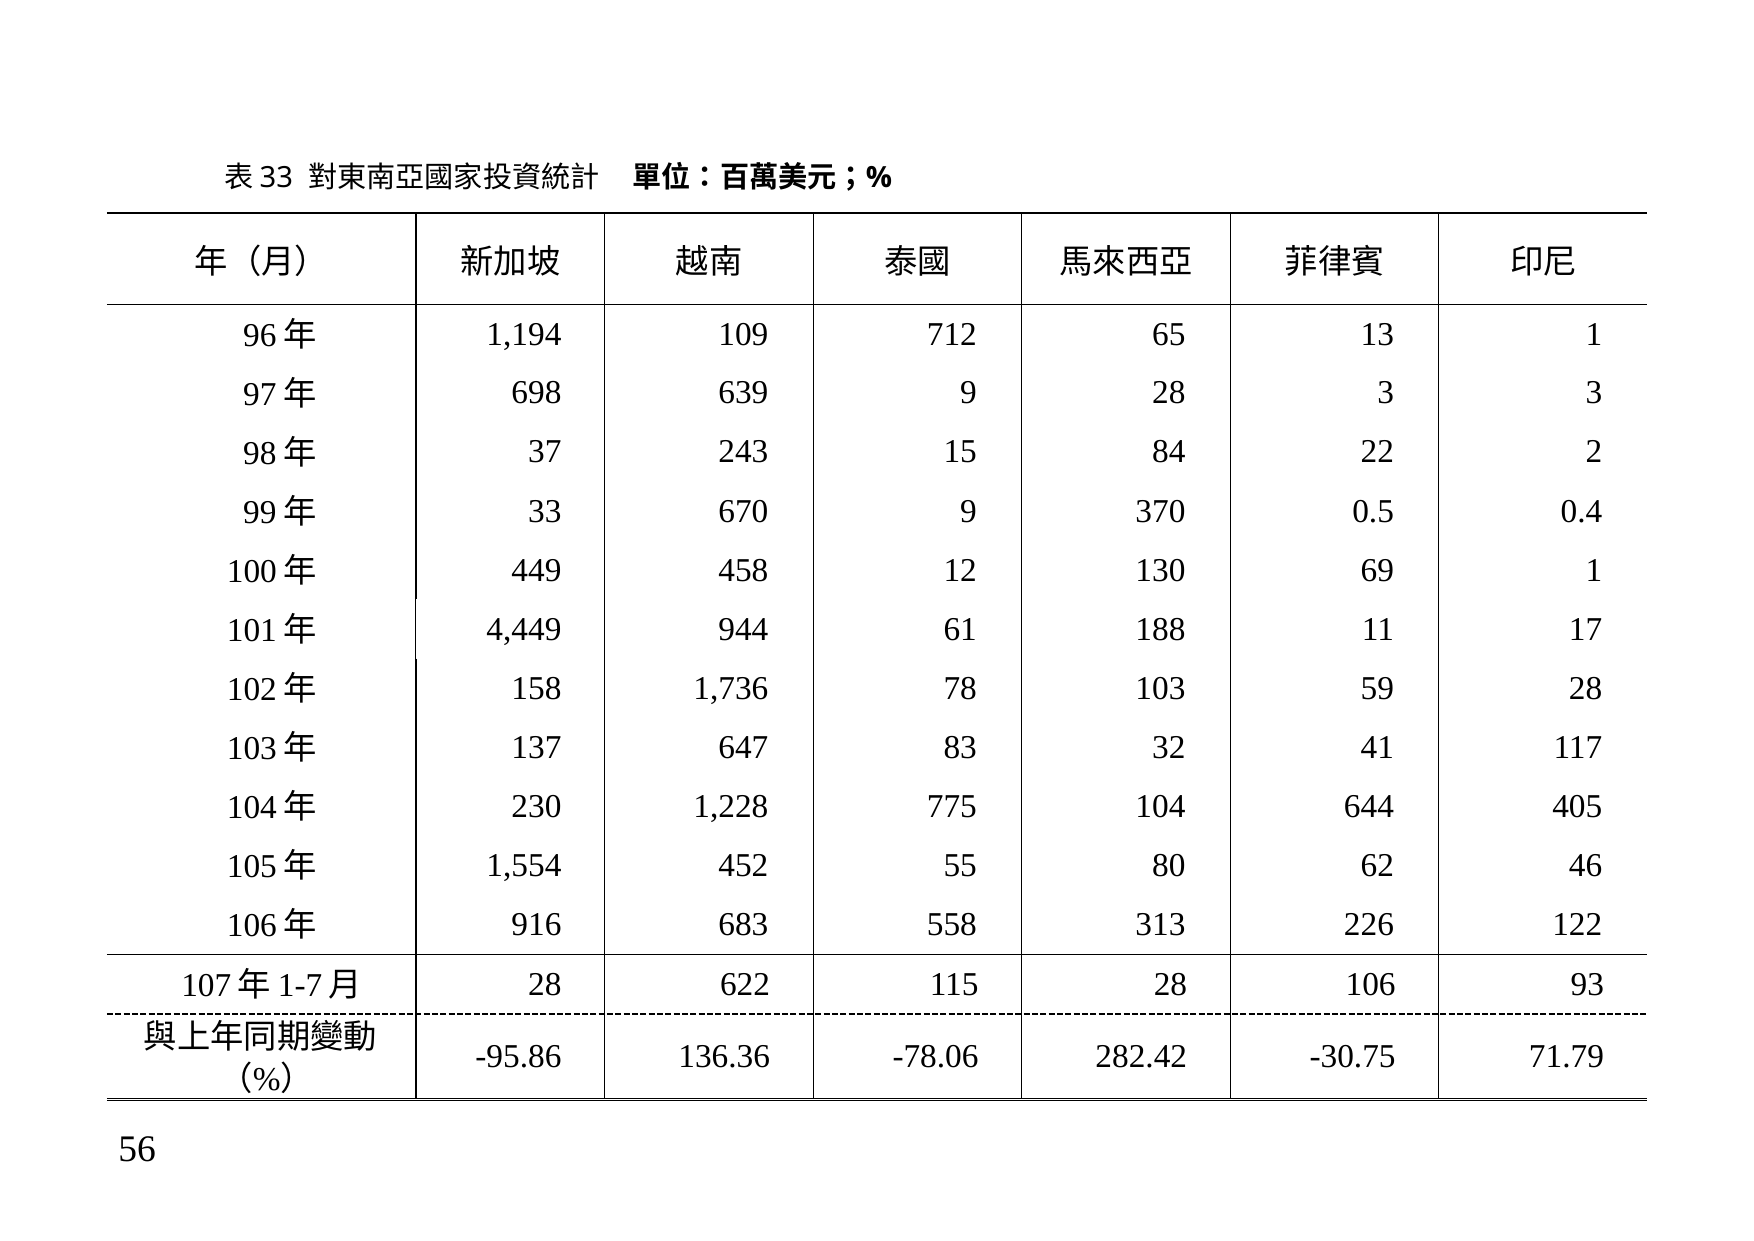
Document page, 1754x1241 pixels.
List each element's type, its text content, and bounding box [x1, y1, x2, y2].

table_cell 1 [1439, 305, 1647, 363]
table_cell 100年 [107, 540, 415, 599]
table_cell 698 [417, 363, 604, 422]
table_cell 46 [1439, 836, 1647, 895]
table_cell 1 [1439, 540, 1647, 599]
table_cell 449 [417, 540, 604, 599]
table_cell 28 [1022, 955, 1230, 1013]
table_cell 226 [1231, 895, 1438, 954]
table_cell 28 [417, 955, 604, 1013]
table_cell 158 [417, 659, 604, 717]
table_cell 622 [605, 955, 813, 1013]
table_cell 103 [1022, 659, 1230, 717]
table_cell 106 [1231, 955, 1438, 1013]
table_cell 452 [605, 836, 813, 895]
table_cell 944 [605, 599, 813, 658]
table_cell 1,554 [417, 836, 604, 895]
table_cell -78.06 [814, 1013, 1021, 1098]
table_cell -30.75 [1231, 1013, 1438, 1098]
table_cell 41 [1231, 718, 1438, 777]
table_cell 647 [605, 718, 813, 777]
table_cell 11 [1231, 599, 1438, 658]
table_cell 3 [1439, 363, 1647, 422]
table_cell 243 [605, 422, 813, 481]
table_cell 644 [1231, 777, 1438, 836]
table_cell 78 [814, 659, 1021, 717]
subtitle 表33 對東南亞國家投資統計 單位：百萬美元；% [118, 137, 1636, 212]
table_cell 109 [605, 305, 813, 363]
table_header 年（月） [107, 214, 415, 304]
table_cell 101年 [107, 599, 415, 658]
table_cell 775 [814, 777, 1021, 836]
table_cell 558 [814, 895, 1021, 954]
table_cell 37 [417, 422, 604, 481]
table_cell 69 [1231, 540, 1438, 599]
table_cell 17 [1439, 599, 1647, 658]
table_cell 122 [1439, 895, 1647, 954]
table_cell 9 [814, 363, 1021, 422]
table_cell 102年 [107, 659, 415, 717]
table_cell 370 [1022, 481, 1230, 540]
table_cell 12 [814, 540, 1021, 599]
table_cell 22 [1231, 422, 1438, 481]
table_cell 405 [1439, 777, 1647, 836]
table_cell 2 [1439, 422, 1647, 481]
table_cell 136.36 [605, 1013, 813, 1098]
table_cell 33 [417, 481, 604, 540]
table_cell 130 [1022, 540, 1230, 599]
table_cell 15 [814, 422, 1021, 481]
table_header 菲律賓 [1231, 214, 1438, 304]
table_cell 32 [1022, 718, 1230, 777]
table_cell 9 [814, 481, 1021, 540]
table_cell 59 [1231, 659, 1438, 717]
table_cell 670 [605, 481, 813, 540]
table_cell 28 [1439, 659, 1647, 717]
table_cell 188 [1022, 599, 1230, 658]
table_cell 106年 [107, 895, 415, 954]
table_cell 99年 [107, 481, 415, 540]
table_cell 96年 [107, 305, 415, 363]
table_cell 712 [814, 305, 1021, 363]
table_cell 1,228 [605, 777, 813, 836]
table_cell 0.4 [1439, 481, 1647, 540]
table_cell 93 [1439, 955, 1647, 1013]
table_cell 115 [814, 955, 1021, 1013]
table_cell 0.5 [1231, 481, 1438, 540]
table_cell 105年 [107, 836, 415, 895]
table_cell 13 [1231, 305, 1438, 363]
table_cell 313 [1022, 895, 1230, 954]
table_header 新加坡 [417, 214, 604, 304]
table_header 印尼 [1439, 214, 1647, 304]
table_cell 117 [1439, 718, 1647, 777]
table_cell 65 [1022, 305, 1230, 363]
table_cell 282.42 [1022, 1013, 1230, 1098]
table_cell 230 [417, 777, 604, 836]
table_cell -95.86 [417, 1013, 604, 1098]
table_cell 104年 [107, 777, 415, 836]
table_header 泰國 [814, 214, 1021, 304]
table_cell 與上年同期變動（%） [107, 1013, 415, 1098]
table_cell 55 [814, 836, 1021, 895]
table_cell 458 [605, 540, 813, 599]
table_cell 103年 [107, 718, 415, 777]
table_cell 137 [417, 718, 604, 777]
table_cell 1,736 [605, 659, 813, 717]
table_cell 107年1-7月 [107, 955, 415, 1013]
table_cell 639 [605, 363, 813, 422]
table_cell 4,449 [416, 599, 604, 658]
table_cell 916 [417, 895, 604, 954]
table_header 越南 [605, 214, 813, 304]
table_cell 84 [1022, 422, 1230, 481]
table_cell 28 [1022, 363, 1230, 422]
table_cell 683 [605, 895, 813, 954]
table_header 馬來西亞 [1022, 214, 1230, 304]
table_cell 104 [1022, 777, 1230, 836]
table_cell 62 [1231, 836, 1438, 895]
table_cell 61 [814, 599, 1021, 658]
table_cell 98年 [107, 422, 415, 481]
table_cell 83 [814, 718, 1021, 777]
table_cell 80 [1022, 836, 1230, 895]
table_cell 3 [1231, 363, 1438, 422]
table_cell 97年 [107, 363, 415, 422]
table_cell 1,194 [417, 305, 604, 363]
table_cell 71.79 [1439, 1013, 1647, 1098]
